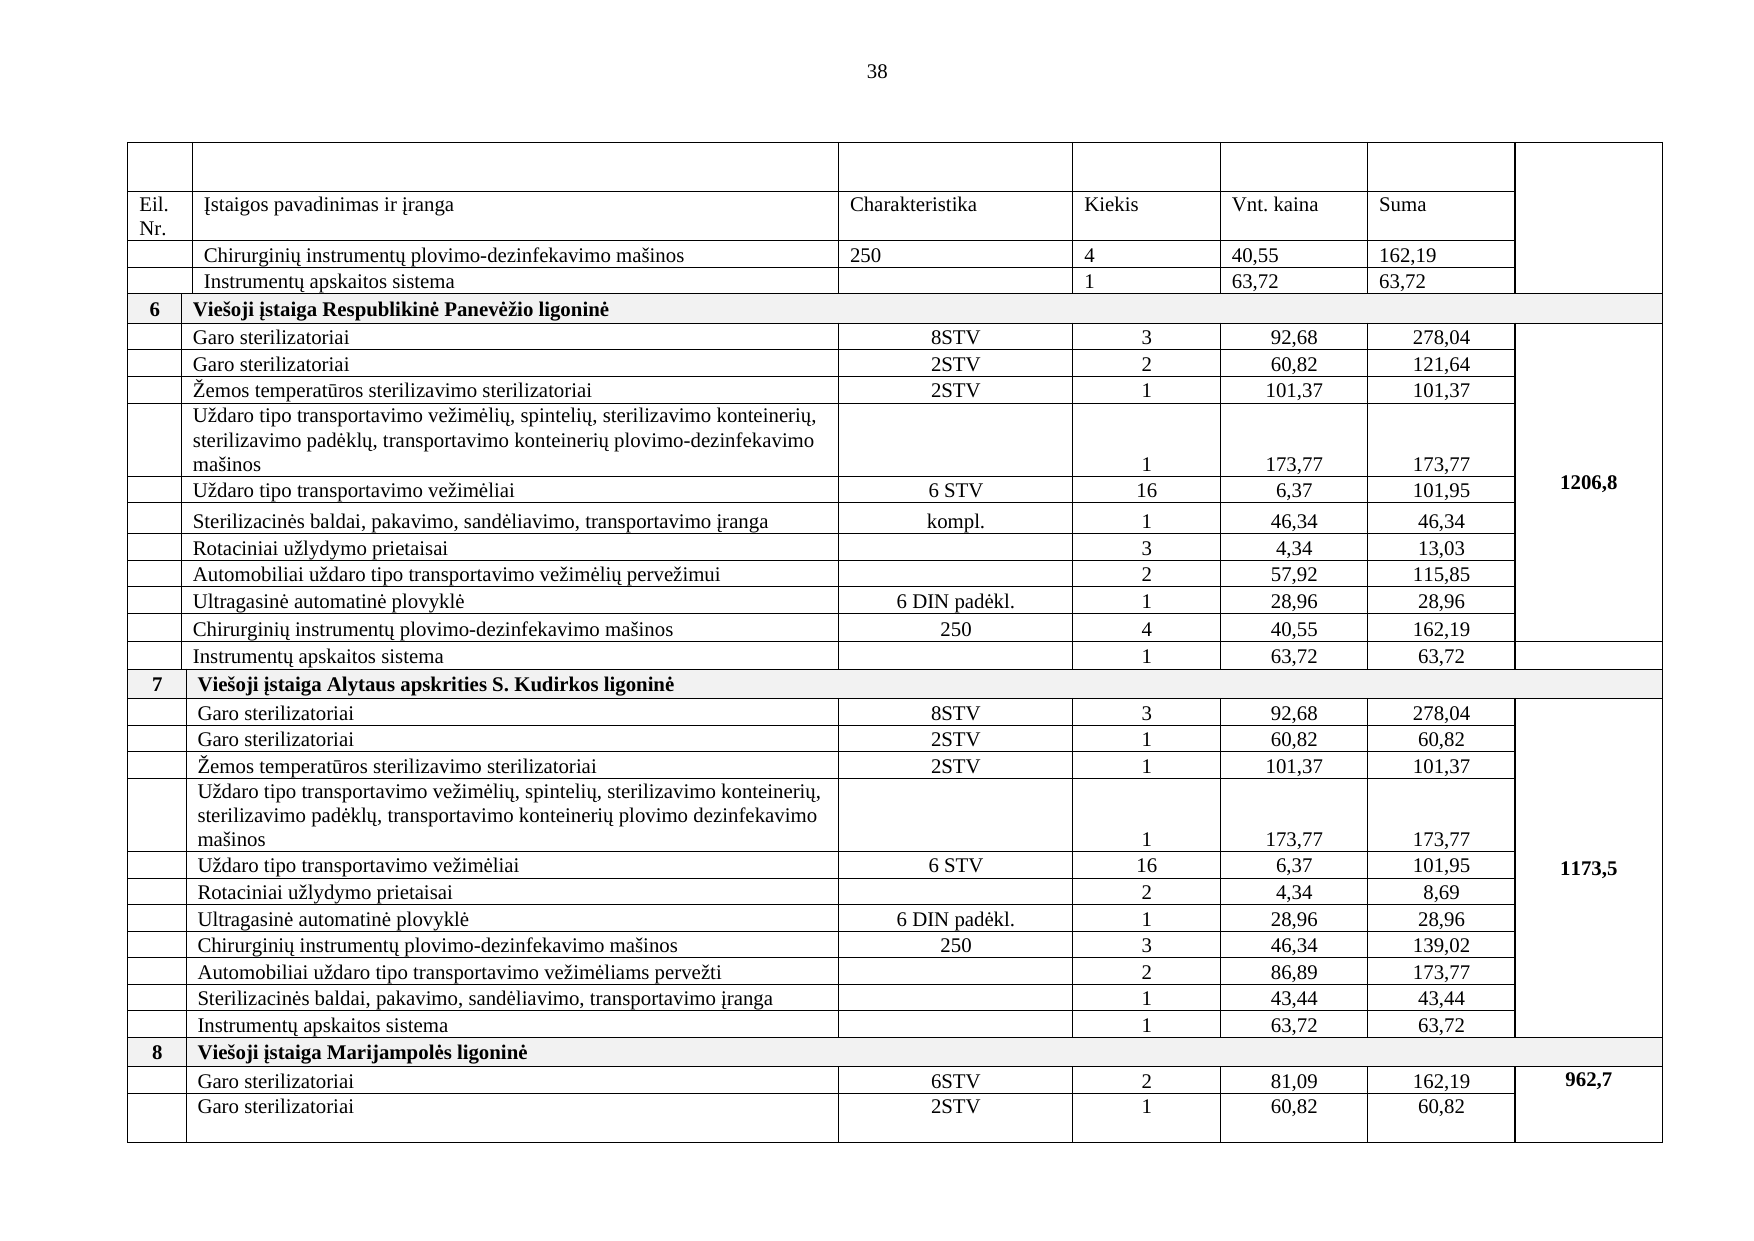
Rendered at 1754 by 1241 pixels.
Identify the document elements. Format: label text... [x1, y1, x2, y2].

table_cell 81,09 [1221, 1067, 1367, 1093]
table_cell [128, 561, 181, 586]
table_cell 2STV [839, 1094, 1072, 1142]
table_cell 2STV [839, 726, 1072, 751]
table_cell 101,95 [1368, 477, 1514, 502]
table_cell 8STV [839, 324, 1072, 349]
table_cell Sterilizacinės baldai, pakavimo, sandėliavimo, transportavimo įranga [182, 503, 838, 533]
table_cell [1663, 533, 1675, 559]
table_cell 46,34 [1221, 503, 1367, 533]
table_cell Instrumentų apskaitos sistema [193, 268, 838, 293]
table_cell Garo sterilizatoriai [187, 1094, 838, 1142]
table_cell 28,96 [1368, 905, 1514, 931]
table_cell 63,72 [1368, 1011, 1514, 1037]
table_cell [128, 985, 186, 1010]
table_cell 101,37 [1368, 752, 1514, 778]
table_cell [1663, 1093, 1675, 1142]
table_cell 6 STV [839, 852, 1072, 877]
table_cell [1663, 778, 1675, 851]
table_cell [1663, 878, 1675, 904]
table_cell 1 [1073, 726, 1220, 751]
table_cell 28,96 [1221, 587, 1367, 613]
table_cell [128, 614, 181, 641]
table_cell 6 DIN padėkl. [839, 905, 1072, 931]
table_cell 28,96 [1368, 587, 1514, 613]
table_cell [1663, 725, 1675, 751]
table_cell Žemos temperatūros sterilizavimo sterilizatoriai [182, 377, 838, 402]
table_cell 60,82 [1221, 350, 1367, 376]
table_cell Automobiliai uždaro tipo transportavimo vežimėlių pervežimui [182, 561, 838, 586]
table_cell [1663, 851, 1675, 877]
table_cell 2 [1073, 879, 1220, 904]
table_cell 173,77 [1368, 404, 1514, 476]
table_cell [1663, 403, 1675, 476]
table_cell 8STV [839, 699, 1072, 724]
table_cell Vnt. kaina [1221, 192, 1367, 240]
table_cell [839, 268, 1072, 293]
table_cell Instrumentų apskaitos sistema [182, 642, 838, 668]
table_cell [1516, 642, 1662, 668]
table_cell [839, 958, 1072, 984]
table_cell 3 [1073, 324, 1220, 349]
table_cell Uždaro tipo transportavimo vežimėliai [182, 477, 838, 502]
table_cell [1663, 641, 1675, 668]
table_cell 173,77 [1368, 958, 1514, 984]
table_cell 139,02 [1368, 932, 1514, 957]
table_cell 40,55 [1221, 241, 1367, 267]
table_cell 2STV [839, 350, 1072, 376]
table_cell [1073, 143, 1220, 191]
table_cell [839, 143, 1072, 191]
table_cell 162,19 [1368, 1067, 1514, 1093]
table_cell [1368, 143, 1514, 191]
table_cell [128, 905, 186, 931]
table_cell Suma [1368, 192, 1514, 240]
table_cell [128, 503, 181, 533]
table_cell 7 [128, 670, 186, 698]
table_cell 46,34 [1368, 503, 1514, 533]
table_cell 60,82 [1368, 1094, 1514, 1142]
table_cell [128, 852, 186, 877]
table_cell 962,7 [1516, 1067, 1662, 1142]
table_cell 250 [839, 614, 1072, 641]
table_cell [1663, 267, 1675, 293]
table_cell [128, 350, 181, 376]
table_cell 1 [1073, 1094, 1220, 1142]
table_cell Instrumentų apskaitos sistema [187, 1011, 838, 1037]
table_cell [1663, 613, 1675, 641]
table_cell 1 [1073, 752, 1220, 778]
table_cell [128, 642, 181, 668]
table_cell Garo sterilizatoriai [187, 1067, 838, 1093]
table_cell 1 [1073, 985, 1220, 1010]
table_cell 1 [1073, 779, 1220, 851]
table_cell [128, 587, 181, 613]
table_cell 8,69 [1368, 879, 1514, 904]
table_cell Automobiliai uždaro tipo transportavimo vežimėliams pervežti [187, 958, 838, 984]
table_cell [839, 779, 1072, 851]
table_cell 6 [128, 294, 181, 323]
table_cell 1206,8 [1516, 324, 1662, 641]
table_cell Viešoji įstaiga Respublikinė Panevėžio ligoninė [182, 294, 1662, 323]
table_cell 43,44 [1221, 985, 1367, 1010]
table_cell 4,34 [1221, 879, 1367, 904]
table_cell [128, 534, 181, 559]
table_cell 3 [1073, 699, 1220, 724]
table_cell [128, 879, 186, 904]
table_cell [128, 699, 186, 724]
table_cell Viešoji įstaiga Marijampolės ligoninė [187, 1038, 1662, 1066]
table_cell 4 [1073, 614, 1220, 641]
table_cell [1663, 904, 1675, 931]
table_cell 173,77 [1368, 779, 1514, 851]
table_cell [1663, 323, 1675, 349]
table_cell [128, 377, 181, 402]
table_cell 92,68 [1221, 324, 1367, 349]
table_cell Kiekis [1073, 192, 1220, 240]
table_cell 63,72 [1368, 642, 1514, 668]
table_cell 121,64 [1368, 350, 1514, 376]
table_cell [1663, 586, 1675, 613]
table_cell 4 [1073, 241, 1220, 267]
table_cell Chirurginių instrumentų plovimo-dezinfekavimo mašinos [193, 241, 838, 267]
table_cell Uždaro tipo transportavimo vežimėliai [187, 852, 838, 877]
table_cell [839, 534, 1072, 559]
table_cell Uždaro tipo transportavimo vežimėlių, spintelių, sterilizavimo konteinerių, sterilizavimo padėklų, transportavimo konteinerių plovimo-dezinfekavimo mašinos [182, 404, 838, 476]
table_cell [128, 1067, 186, 1093]
table_cell 2 [1073, 561, 1220, 586]
table_cell [1663, 476, 1675, 502]
table_cell 1 [1073, 268, 1220, 293]
table_cell Viešoji įstaiga Alytaus apskrities S. Kudirkos ligoninė [187, 670, 1662, 698]
table_cell 8 [128, 1038, 186, 1066]
table_cell Rotaciniai užlydymo prietaisai [182, 534, 838, 559]
table_cell 162,19 [1368, 241, 1514, 267]
table_cell [1663, 240, 1675, 267]
table_cell [1663, 698, 1675, 724]
table_cell Sterilizacinės baldai, pakavimo, sandėliavimo, transportavimo įranga [187, 985, 838, 1010]
table_cell [128, 404, 181, 476]
table_cell [1663, 560, 1675, 586]
table_cell 4,34 [1221, 534, 1367, 559]
table_cell [193, 143, 838, 191]
table_cell 2 [1073, 958, 1220, 984]
table_cell 2STV [839, 377, 1072, 402]
table_cell 173,77 [1221, 779, 1367, 851]
table_cell [839, 404, 1072, 476]
table_cell [839, 985, 1072, 1010]
table_cell [1663, 1066, 1675, 1093]
table_cell 6 DIN padėkl. [839, 587, 1072, 613]
table_cell [128, 752, 186, 778]
table_cell 278,04 [1368, 324, 1514, 349]
table_cell 6,37 [1221, 852, 1367, 877]
table_cell 46,34 [1221, 932, 1367, 957]
table_cell Chirurginių instrumentų plovimo-dezinfekavimo mašinos [182, 614, 838, 641]
table_cell [1663, 376, 1675, 402]
table_cell 250 [839, 241, 1072, 267]
table_cell 1 [1073, 377, 1220, 402]
table_cell 2STV [839, 752, 1072, 778]
table_cell [1221, 143, 1367, 191]
table_cell 57,92 [1221, 561, 1367, 586]
table_cell 6STV [839, 1067, 1072, 1093]
table_cell 1 [1073, 404, 1220, 476]
table_cell [1663, 957, 1675, 984]
table_cell 6 STV [839, 477, 1072, 502]
table_cell [128, 1094, 186, 1142]
table_cell 60,82 [1368, 726, 1514, 751]
table_cell 101,95 [1368, 852, 1514, 877]
table_cell 2 [1073, 350, 1220, 376]
table_cell 250 [839, 932, 1072, 957]
table_cell 101,37 [1221, 752, 1367, 778]
table_cell [839, 879, 1072, 904]
table_cell [1663, 751, 1675, 778]
table_cell 3 [1073, 534, 1220, 559]
table_cell [1663, 191, 1675, 240]
table_cell Ultragasinė automatinė plovyklė [182, 587, 838, 613]
table_cell Uždaro tipo transportavimo vežimėlių, spintelių, sterilizavimo konteinerių, sterilizavimo padėklų, transportavimo konteinerių plovimo dezinfekavimo mašinos [187, 779, 838, 851]
table_cell 173,77 [1221, 404, 1367, 476]
table_cell [839, 561, 1072, 586]
table_cell Garo sterilizatoriai [187, 726, 838, 751]
table_cell [1663, 1010, 1675, 1037]
table_cell Garo sterilizatoriai [182, 350, 838, 376]
table_cell 162,19 [1368, 614, 1514, 641]
table_cell Garo sterilizatoriai [182, 324, 838, 349]
table_cell [1663, 931, 1675, 957]
table_cell 43,44 [1368, 985, 1514, 1010]
table_cell 101,37 [1221, 377, 1367, 402]
table_cell 1 [1073, 905, 1220, 931]
table_cell 1 [1073, 503, 1220, 533]
table_cell 3 [1073, 932, 1220, 957]
table_cell Eil. Nr. [128, 192, 192, 240]
table_cell [128, 143, 192, 191]
table_cell Garo sterilizatoriai [187, 699, 838, 724]
table_cell Įstaigos pavadinimas ir įranga [193, 192, 838, 240]
table_cell Chirurginių instrumentų plovimo-dezinfekavimo mašinos [187, 932, 838, 957]
table_cell [128, 779, 186, 851]
table_cell 6,37 [1221, 477, 1367, 502]
table_cell [128, 268, 192, 293]
table_cell [1663, 293, 1675, 323]
table_cell 1 [1073, 587, 1220, 613]
table_cell 1 [1073, 642, 1220, 668]
table_cell [128, 932, 186, 957]
table_cell 63,72 [1221, 268, 1367, 293]
table_cell [1663, 984, 1675, 1010]
table_cell [1516, 143, 1662, 293]
table_cell [839, 642, 1072, 668]
table_cell [839, 1011, 1072, 1037]
table_cell [128, 1011, 186, 1037]
table_cell [1663, 142, 1675, 191]
table_cell 63,72 [1368, 268, 1514, 293]
table_cell kompl. [839, 503, 1072, 533]
table_cell Žemos temperatūros sterilizavimo sterilizatoriai [187, 752, 838, 778]
table_cell 92,68 [1221, 699, 1367, 724]
table_cell 16 [1073, 852, 1220, 877]
table_cell 1 [1073, 1011, 1220, 1037]
table_cell 16 [1073, 477, 1220, 502]
table_cell 101,37 [1368, 377, 1514, 402]
table_cell 63,72 [1221, 642, 1367, 668]
table_cell 1173,5 [1516, 699, 1662, 1037]
table_cell [128, 477, 181, 502]
table_cell Ultragasinė automatinė plovyklė [187, 905, 838, 931]
table_cell [1663, 1037, 1675, 1066]
table_cell [128, 241, 192, 267]
table_cell 60,82 [1221, 1094, 1367, 1142]
table_cell 40,55 [1221, 614, 1367, 641]
table_cell [1663, 349, 1675, 376]
table_cell 63,72 [1221, 1011, 1367, 1037]
table_cell [128, 958, 186, 984]
table_cell [128, 324, 181, 349]
table_cell Charakteristika [839, 192, 1072, 240]
table_cell Rotaciniai užlydymo prietaisai [187, 879, 838, 904]
table_cell 115,85 [1368, 561, 1514, 586]
table_cell 28,96 [1221, 905, 1367, 931]
table_cell [1663, 502, 1675, 533]
table_cell 278,04 [1368, 699, 1514, 724]
table_cell 60,82 [1221, 726, 1367, 751]
table_cell 13,03 [1368, 534, 1514, 559]
table_cell 2 [1073, 1067, 1220, 1093]
table_cell [128, 726, 186, 751]
table_cell [1663, 669, 1675, 698]
table_cell 86,89 [1221, 958, 1367, 984]
